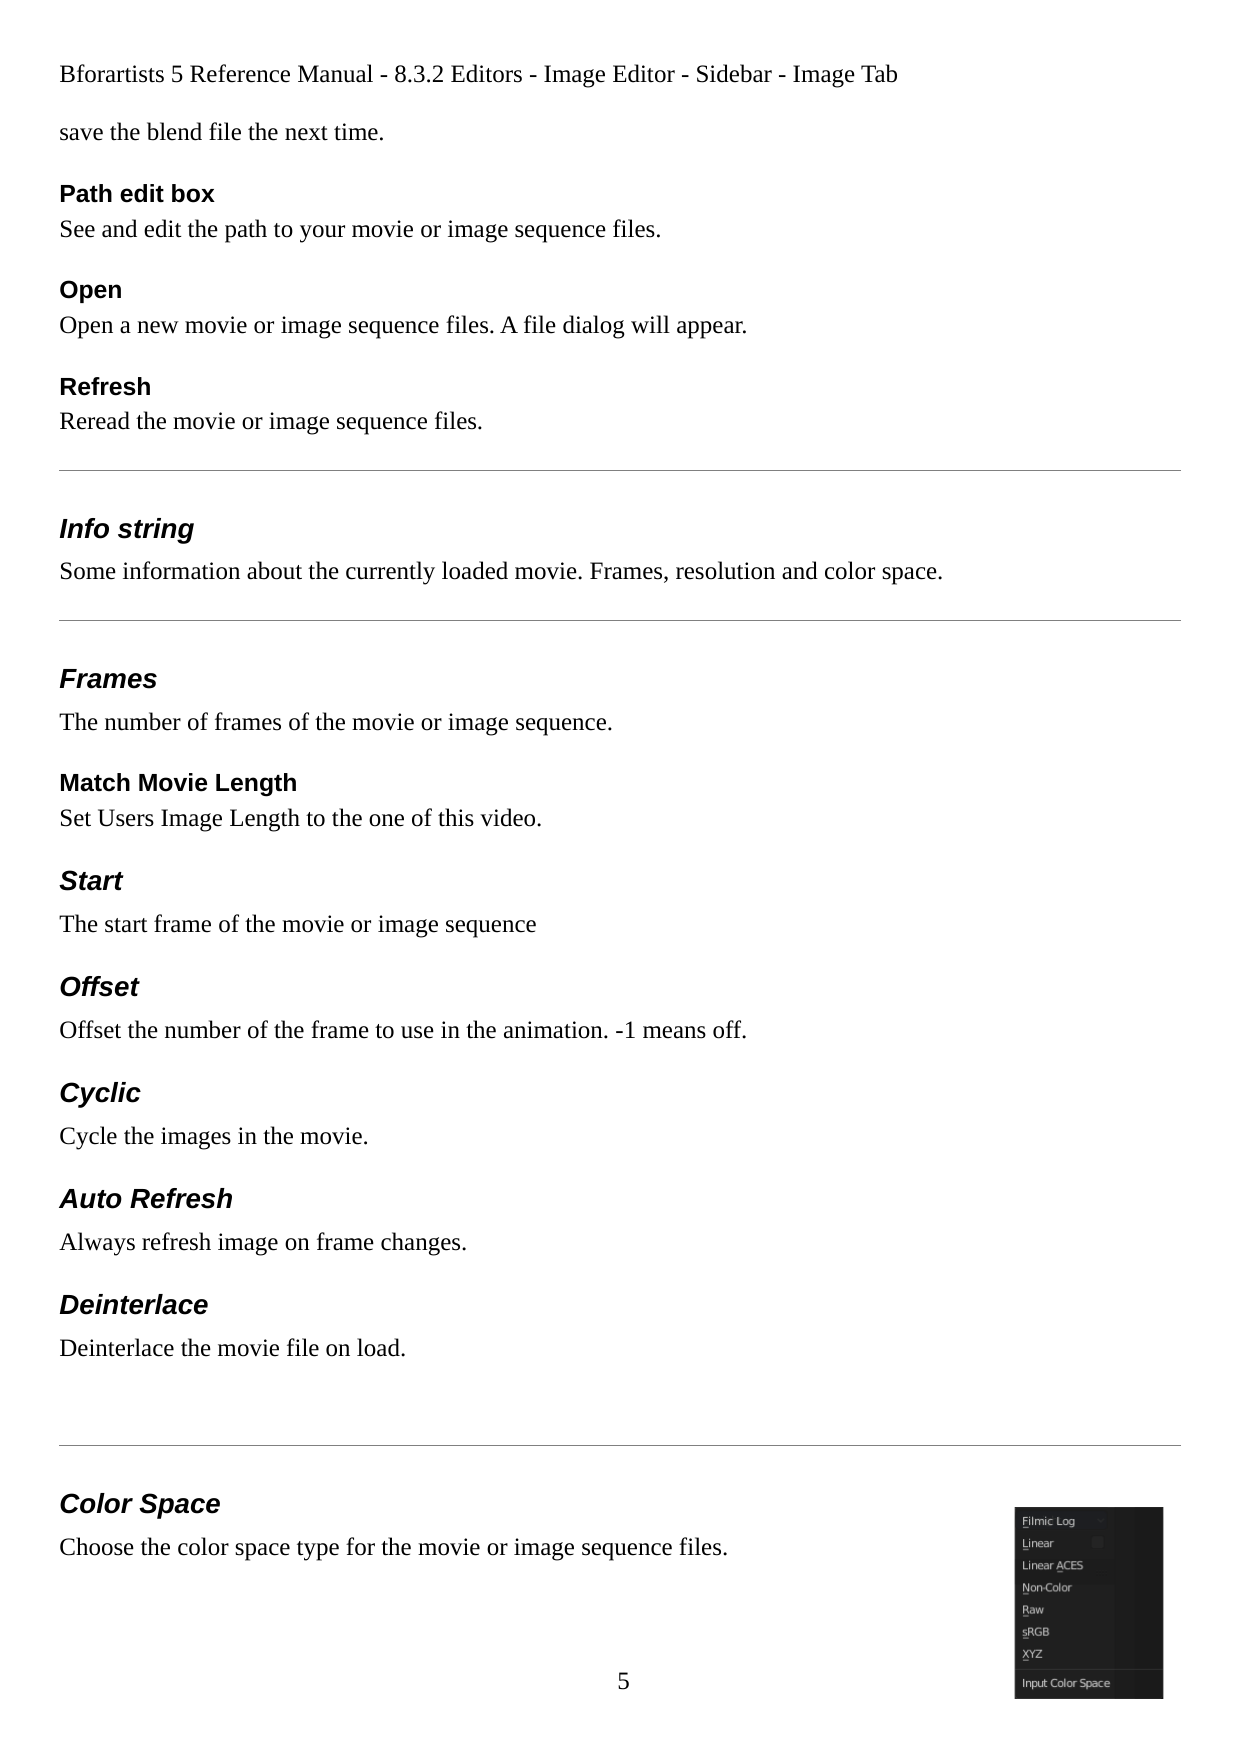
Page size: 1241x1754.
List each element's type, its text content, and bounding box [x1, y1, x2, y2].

subtitle Auto Refresh [59, 1182, 1181, 1214]
subtitle Info string [59, 512, 1181, 544]
text Some information about the currently loaded movie. Frames, resolution and color space. [59, 556, 1181, 585]
subtitle Open [59, 275, 1181, 304]
text The number of frames of the movie or image sequence. [59, 707, 1181, 735]
subtitle Match Movie Length [59, 768, 1181, 797]
text Cycle the images in the movie. [59, 1121, 1181, 1149]
subtitle Deinterlace [59, 1288, 1181, 1320]
subtitle Color Space [59, 1487, 1181, 1519]
text save the blend file the next time. [59, 117, 1181, 146]
subtitle Path edit box [59, 179, 1181, 207]
subtitle Refresh [59, 372, 1181, 400]
picture [1014, 1507, 1164, 1699]
subtitle Offset [59, 970, 1181, 1002]
text Deinterlace the movie file on load. [59, 1333, 1181, 1361]
subtitle Cyclic [59, 1076, 1181, 1108]
text See and edit the path to your movie or image sequence files. [59, 214, 1181, 242]
subtitle Frames [59, 662, 1181, 694]
text Reread the movie or image sequence files. [59, 406, 1181, 435]
text Offset the number of the frame to use in the animation. -1 means off. [59, 1015, 1181, 1043]
text The start frame of the movie or image sequence [59, 909, 1181, 938]
text Set Users Image Length to the one of this video. [59, 803, 1181, 832]
text Choose the color space type for the movie or image sequence files. [59, 1532, 1014, 1561]
text Always refresh image on frame changes. [59, 1227, 1181, 1255]
text Open a new movie or image sequence files. A file dialog will appear. [59, 310, 1181, 339]
subtitle Start [59, 864, 1181, 896]
